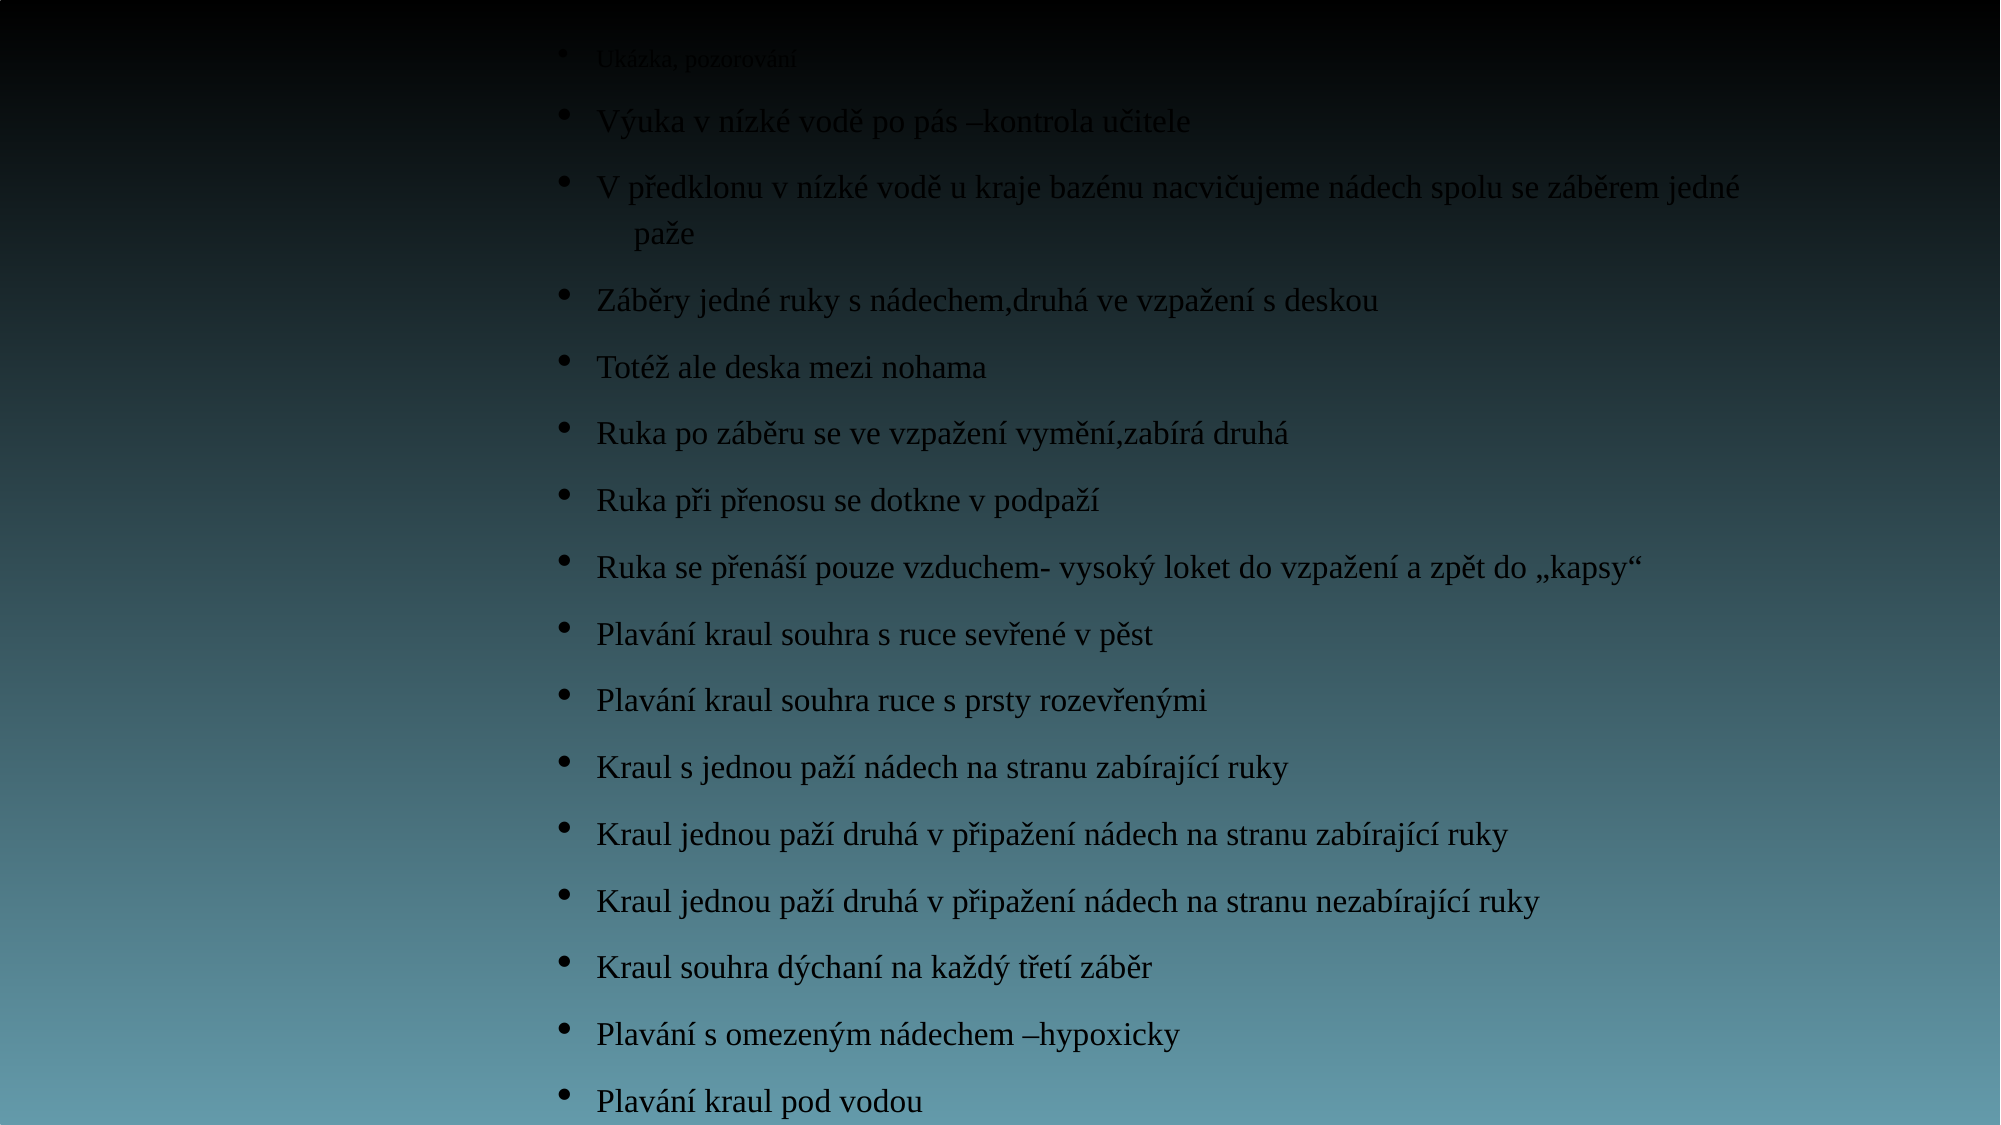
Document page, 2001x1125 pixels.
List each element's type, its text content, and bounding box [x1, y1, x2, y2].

text_box Ukázka, pozorování Výuka v nízké vodě po pás –kontrola učitele V předklonu v nízké vodě u kraje bazénu nacvičujeme nádech spolu se záběrem jedné paže Záběry jedné ruky s nádechem,druhá ve vzpažení s deskou Totéž ale deska mezi nohama Ruka po záběru se ve vzpažení vymění,zabírá druhá Ruka při přenosu se dotkne v podpaží Ruka se přenáší pouze vzduchem- vysoký loket do vzpažení a zpět do „kapsy“ Plavání kraul souhra s ruce sevřené v pěst Plavání kraul souhra ruce s prsty rozevřenými Kraul s jednou paží nádech na stranu zabírající ruky Kraul jednou paží druhá v připažení nádech na stranu zabírající ruky Kraul jednou paží druhá v připažení nádech na stranu nezabírající ruky Kraul souhra dýchaní na každý třetí záběr Plavání s omezeným nádechem –hypoxicky Plavání kraul pod vodou [94, 30, 1782, 1125]
